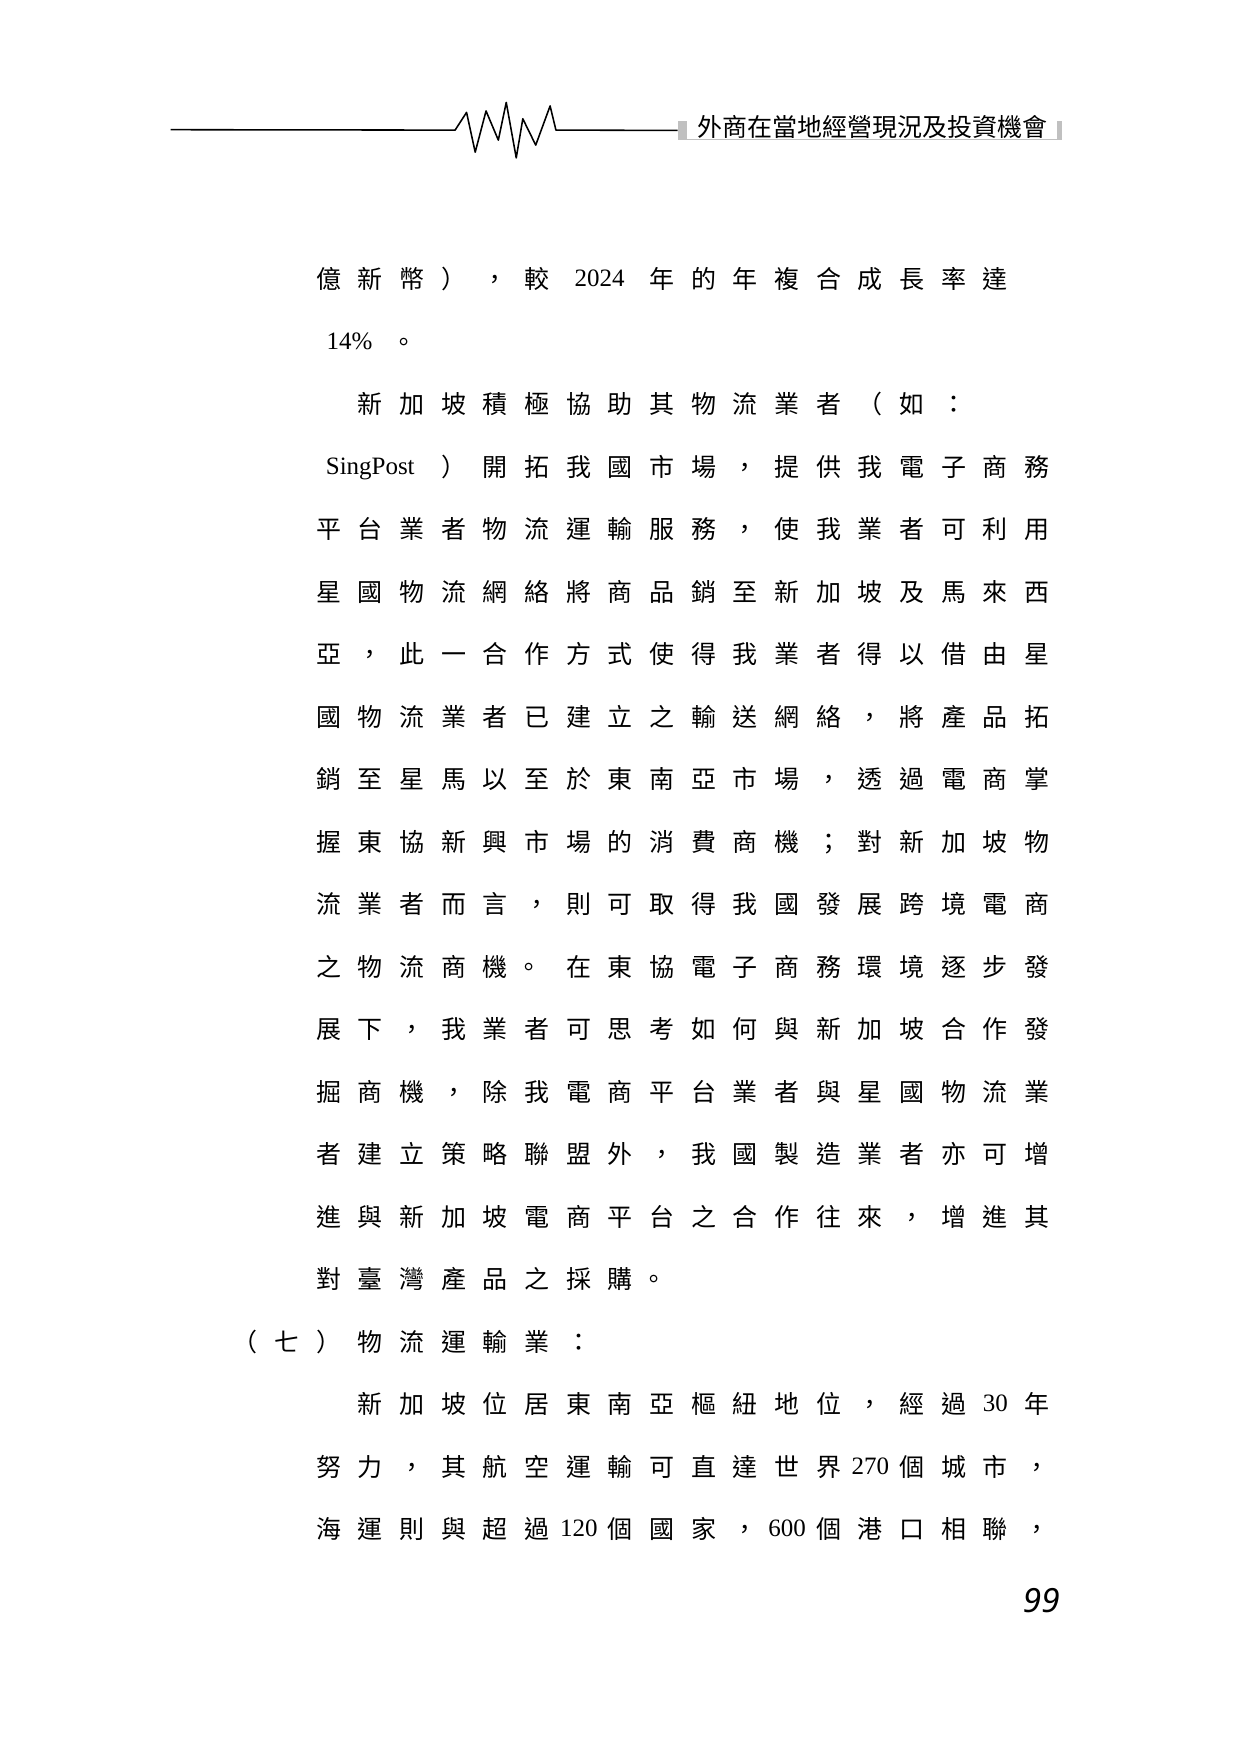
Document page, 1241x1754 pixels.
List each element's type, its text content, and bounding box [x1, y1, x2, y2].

text 新加坡位居東南亞樞紐地位，經過30年努力，其航空運輸可直達世界270個城市，海運則與超過120個國家，600個港口相聯， [281, 1361, 1058, 1549]
text 億新幣），較2024年的年複合成長率達14%。 [281, 236, 1058, 361]
text 新加坡積極協助其物流業者（如：SingPost）開拓我國市場，提供我電子商務平台業者物流運輸服務，使我業者可利用星國物流網絡將商品銷至新加坡及馬來西亞，此一合作方式使得我業者得以借由星國物流業者已建立之輸送網絡，將產品拓銷至星馬以至於東南亞市場，透過電商掌握東協新興市場的消費商機；對新加坡物流業者而言，則可取得我國發展跨境電商之物流商機。在東協電子商務環境逐步發展下，我業者可思考如何與新加坡合作發掘商機，除我電商平台業者與星國物流業者建立策略聯盟外，我國製造業者亦可增進與新加坡電商平台之合作往來，增進其對臺灣產品之採購。 [281, 361, 1058, 1299]
text （七）物流運輸業： [207, 1299, 1058, 1361]
